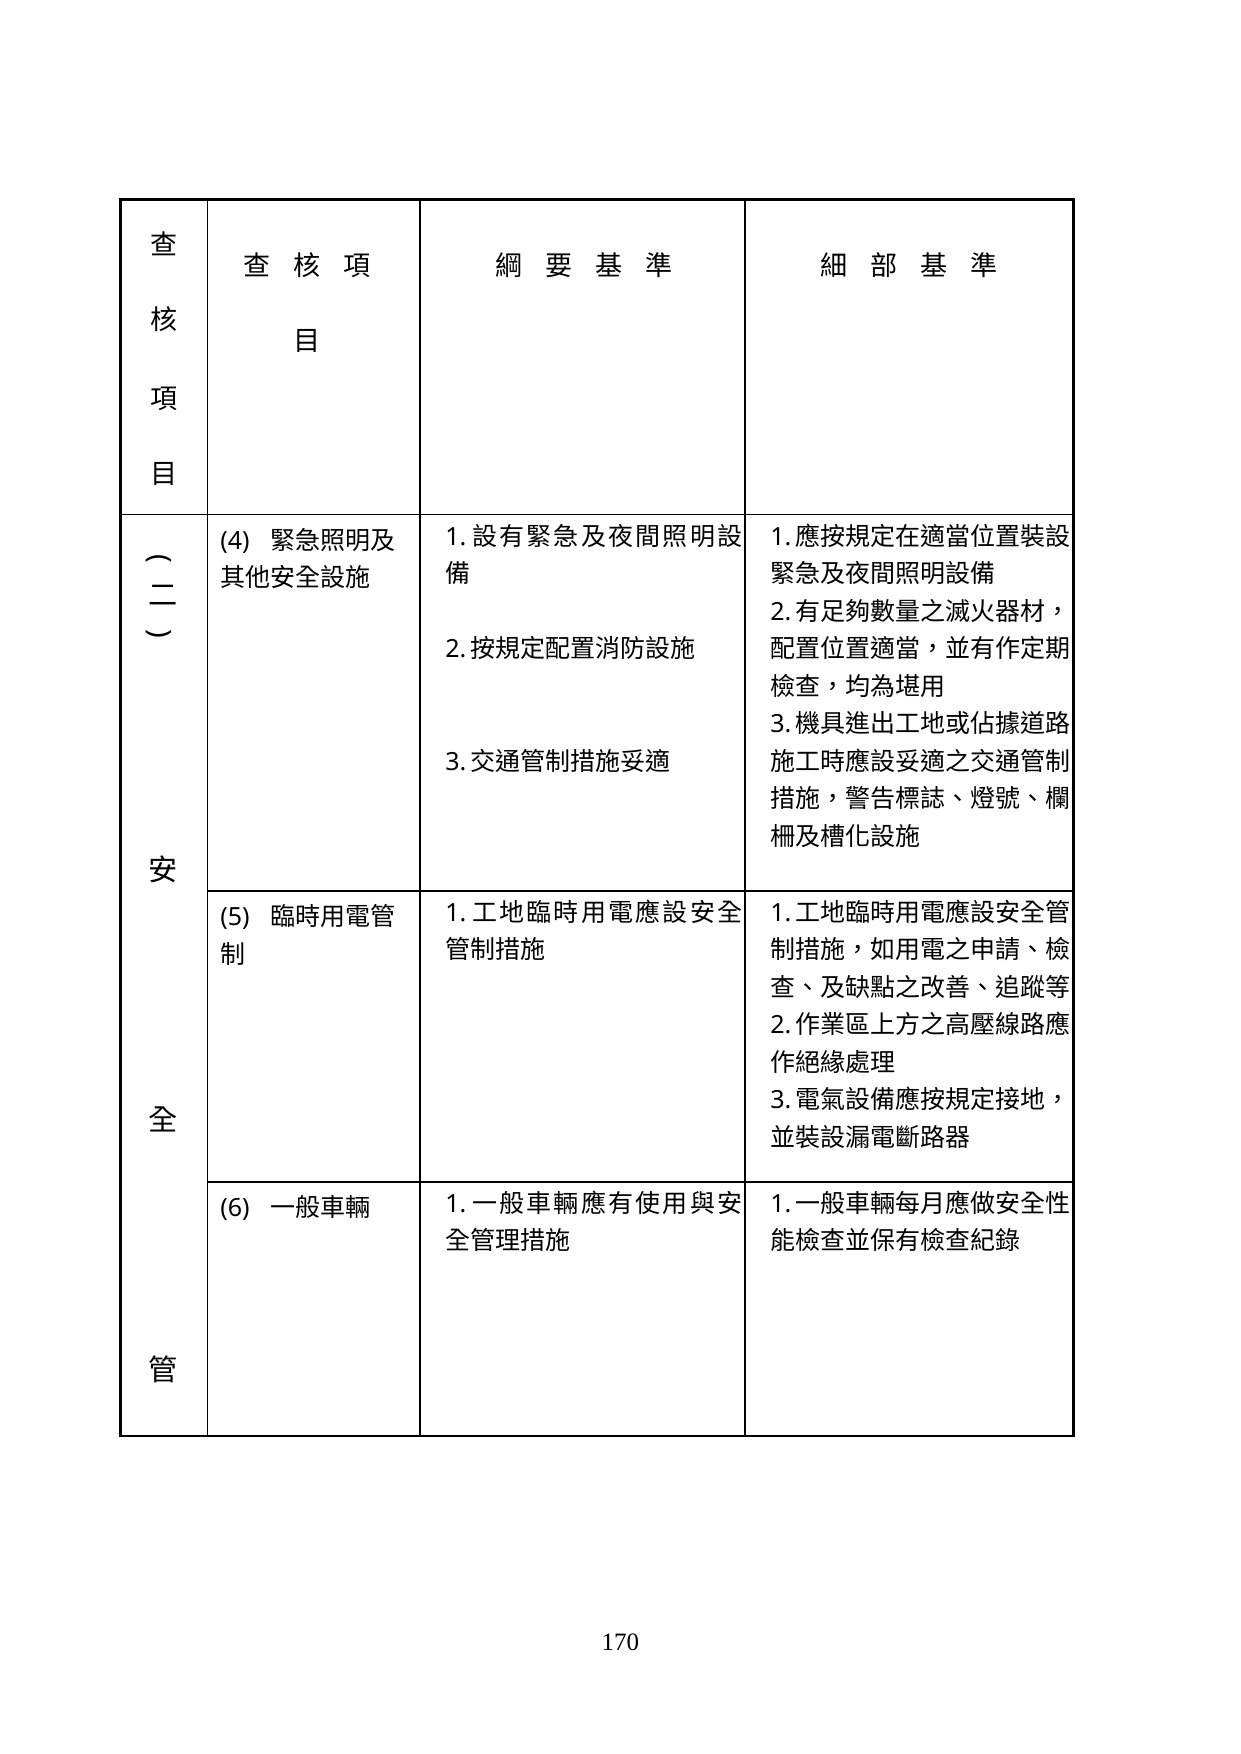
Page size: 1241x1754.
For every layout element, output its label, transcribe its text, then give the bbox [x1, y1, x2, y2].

table_header 細部基準 [746, 201, 1072, 514]
table_cell 1.工地臨時用電應設安全管制措施，如用電之申請、檢查、及缺點之改善、追蹤等 2.作業區上方之高壓線路應作絕緣處理 3.電氣設備應按規定接地，並裝設漏電斷路器 [746, 892, 1072, 1181]
table_cell 1.一般車輛每月應做安全性能檢查並保有檢查紀錄 [746, 1183, 1072, 1435]
table_cell 1.設有緊急及夜間照明設備 2.按規定配置消防設施 3.交通管制措施妥適 [421, 515, 744, 890]
table_header 查核 項目 [122, 201, 207, 514]
table_cell 1.工地臨時用電應設安全管制措施 [421, 892, 744, 1181]
table_header 綱要基準 [421, 201, 744, 514]
table_cell (4)緊急照明及其他安全設施 [208, 515, 419, 890]
table_cell 1.一般車輛應有使用與安全管理措施 [421, 1183, 744, 1435]
table_cell (5)臨時用電管制 [208, 892, 419, 1181]
table_header 查核項目 [208, 201, 419, 514]
table_cell (二) 安 全 管 理 ︵續︶ [122, 515, 207, 1435]
table_cell (6)一般車輛 [208, 1183, 419, 1435]
table_cell 1.應按規定在適當位置裝設緊急及夜間照明設備 2.有足夠數量之滅火器材，配置位置適當，並有作定期檢查，均為堪用 3.機具進出工地或佔據道路施工時應設妥適之交通管制措施，警告標誌、燈號、欄柵及槽化設施 [746, 515, 1072, 890]
